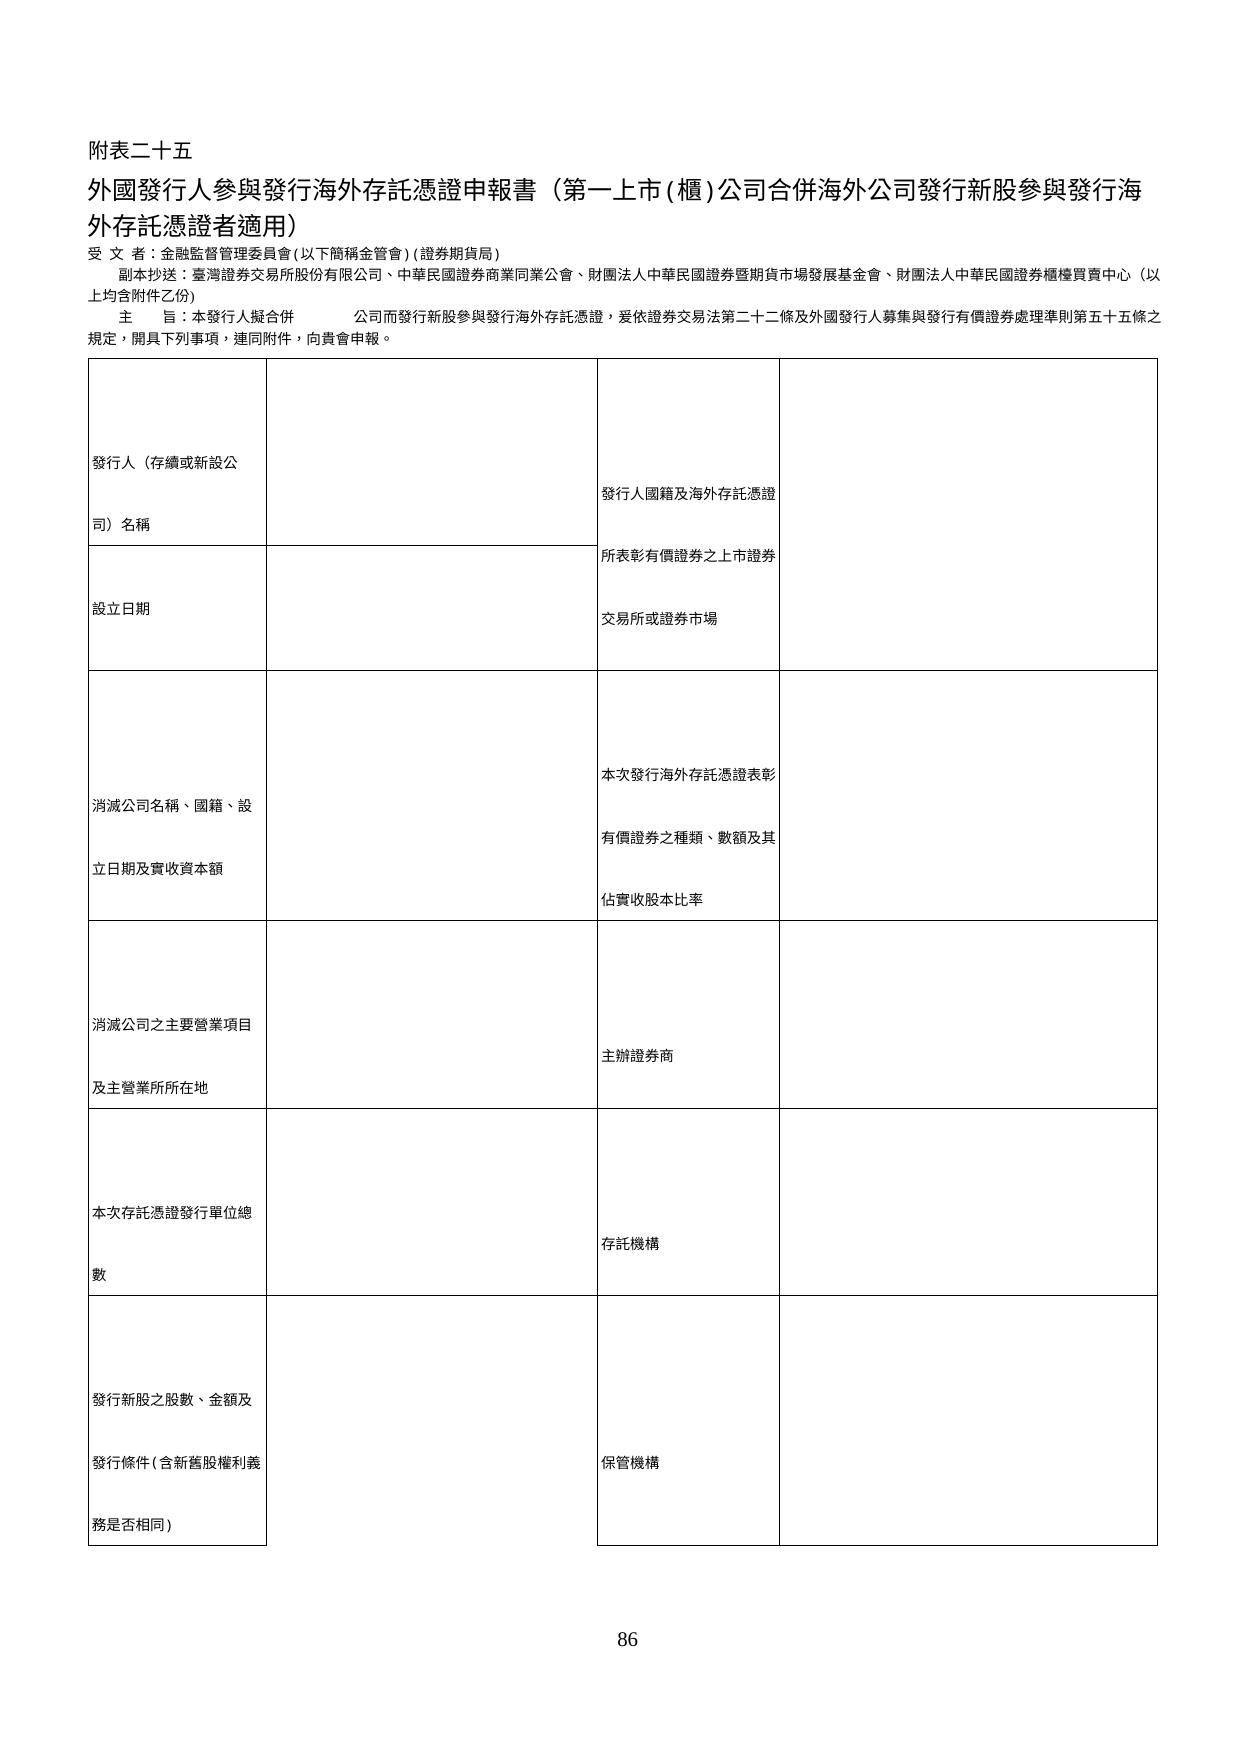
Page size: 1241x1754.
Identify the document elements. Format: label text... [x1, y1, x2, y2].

table_cell [267, 1296, 597, 1545]
table_cell 設立日期 [89, 546, 266, 670]
text 附表二十五 [89, 108, 1166, 170]
text 副本抄送：臺灣證券交易所股份有限公司、中華民國證券商業同業公會、財團法人中華民國證券暨期貨市場發展基金會、財團法人中華民國證券櫃檯買賣中心（以上均含附件乙份) [87, 264, 1166, 306]
table_header [780, 359, 1157, 670]
table_cell 消滅公司名稱、國籍、設立日期及實收資本額 [89, 671, 266, 920]
table_cell 消滅公司之主要營業項目及主營業所所在地 [89, 921, 266, 1108]
table_cell [267, 1109, 597, 1295]
table_cell 存託機構 [598, 1109, 779, 1295]
table_cell [267, 921, 597, 1108]
table_cell [780, 1296, 1157, 1545]
text 外國發行人參與發行海外存託憑證申報書（第一上市(櫃)公司合併海外公司發行新股參與發行海外存託憑證者適用） [87, 170, 1166, 243]
table_cell [267, 546, 597, 670]
table_header 發行人（存續或新設公司）名稱 [89, 359, 266, 545]
table_cell [780, 921, 1157, 1108]
text 受 文 者：金融監督管理委員會(以下簡稱金管會)(證券期貨局) [87, 243, 1166, 264]
table_cell [780, 1109, 1157, 1295]
table_cell 保管機構 [598, 1296, 779, 1545]
table_header 發行人國籍及海外存託憑證所表彰有價證券之上市證券交易所或證券市場 [598, 359, 779, 670]
table_cell [267, 671, 597, 920]
text 主 旨：本發行人擬合併 公司而發行新股參與發行海外存託憑證，爰依證券交易法第二十二條及外國發行人募集與發行有價證券處理準則第五十五條之規定，開具下列事項，連同附件，向貴會申報。 [87, 306, 1166, 348]
table_cell [780, 671, 1157, 920]
table_cell 本次發行海外存託憑證表彰有價證券之種類、數額及其佔實收股本比率 [598, 671, 779, 920]
table_header [267, 359, 597, 545]
table_cell 本次存託憑證發行單位總數 [89, 1109, 266, 1295]
table_cell 主辦證券商 [598, 921, 779, 1108]
table_cell 發行新股之股數、金額及發行條件(含新舊股權利義務是否相同) [89, 1296, 266, 1545]
